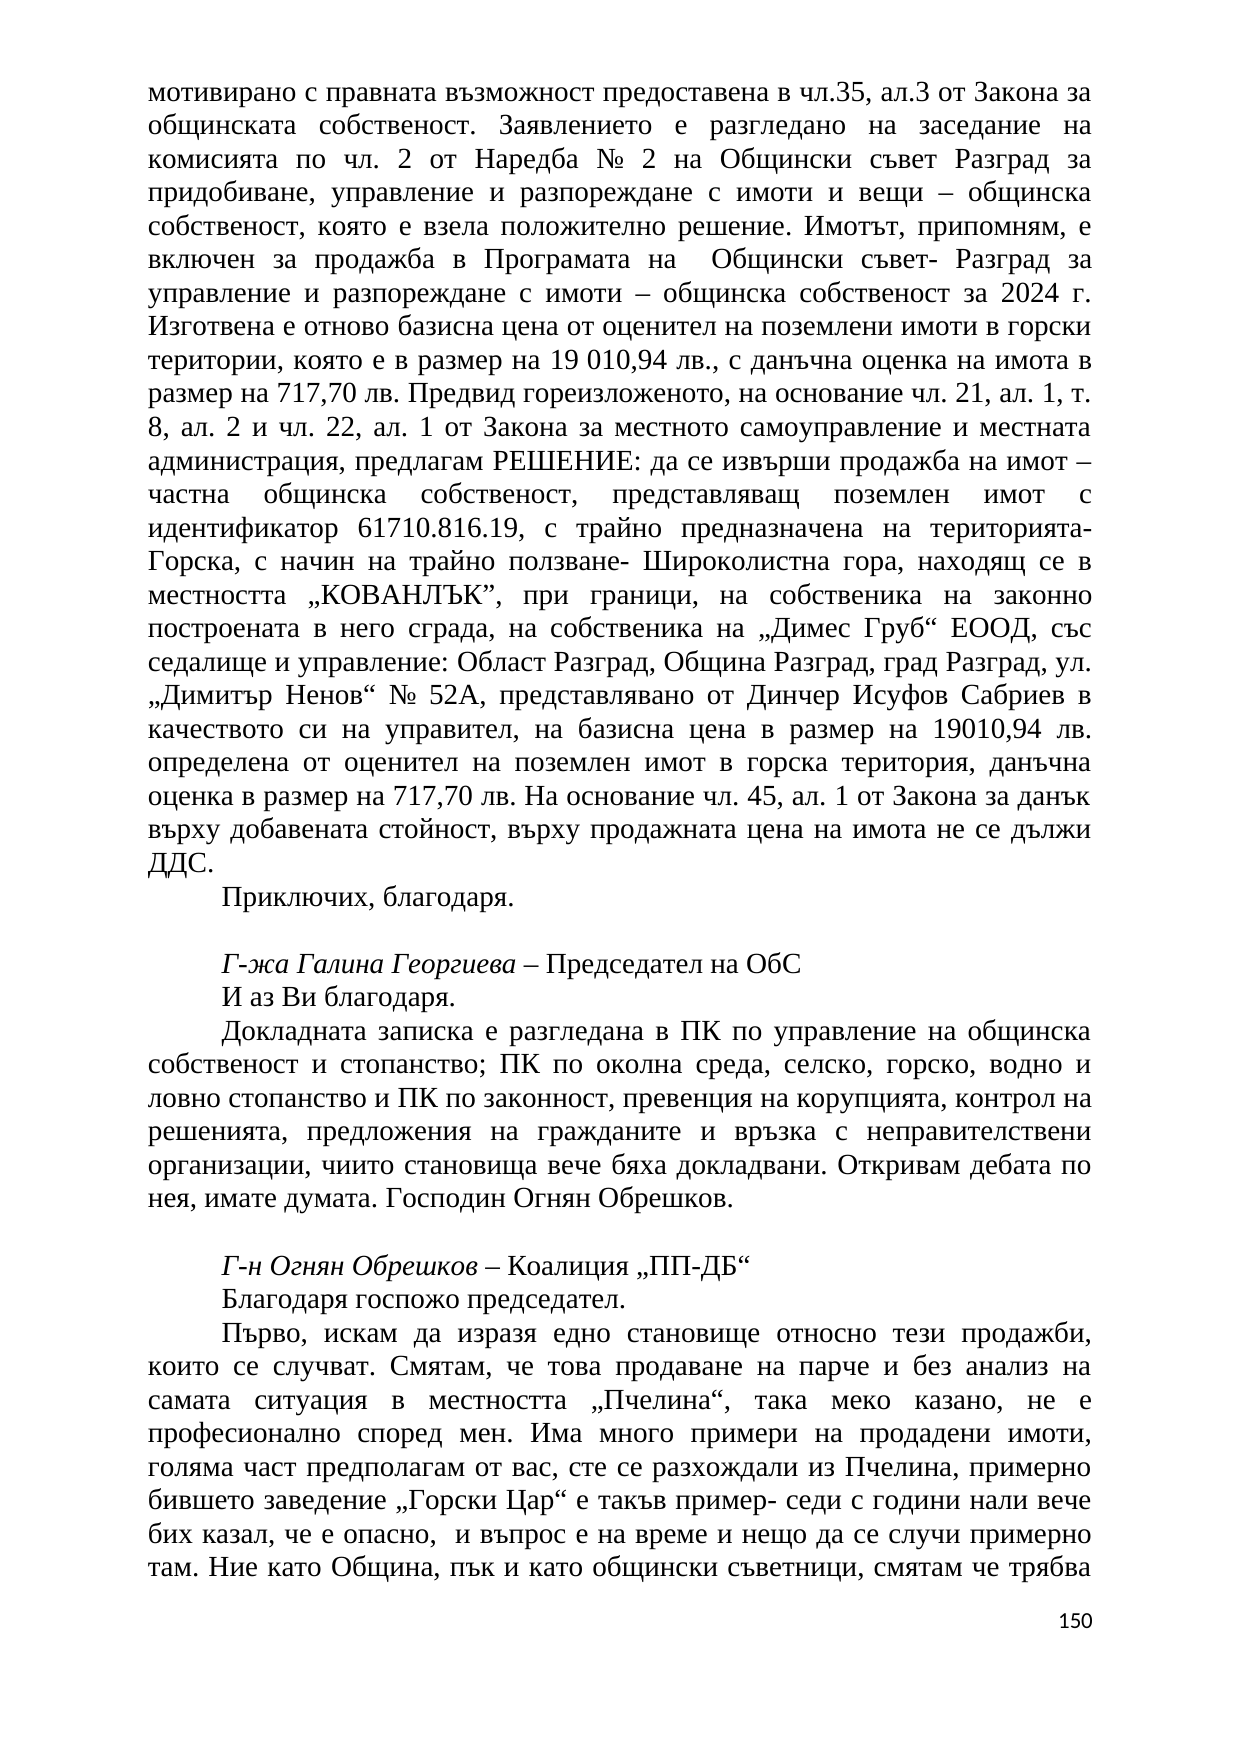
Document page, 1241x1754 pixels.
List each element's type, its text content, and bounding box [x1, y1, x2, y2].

text Приключих, благодаря. [148, 879, 1093, 912]
text мотивирано с правната възможност предоставена в чл.35, ал.3 от Закона за общинската собственост. Заявлението е разгледано на заседание на комисията по чл. 2 от Наредба № 2 на Общински съвет Разград за придобиване, управление и разпореждане с имоти и вещи – общинска собственост, която е взела положително решение. Имотът, припомням, е включен за продажба в Програмата на Общински съвет- Разград за управление и разпореждане с имоти – общинска собственост за 2024 г. Изготвена е отново базисна цена от оценител на поземлени имоти в горски територии, която е в размер на 19 010,94 лв., с данъчна оценка на имота в размер на 717,70 лв. Предвид гореизложеното, на основание чл. 21, ал. 1, т. 8, ал. 2 и чл. 22, ал. 1 от Закона за местното самоуправление и местната администрация, предлагам РЕШЕНИЕ: да се извърши продажба на имот – частна общинска собственост, представляващ поземлен имот с идентификатор 61710.816.19, с трайно предназначена на територията- Горска, с начин на трайно ползване- Широколистна гора, находящ се в местността „КОВАНЛЪК”, при граници, на собственика на законно построената в него сграда, на собственика на „Димес Груб“ ЕООД, със седалище и управление: Област Разград, Община Разград, град Разград, ул. „Димитър Ненов“ № 52А, представлявано от Динчер Исуфов Сабриев в качеството си на управител, на базисна цена в размер на 19010,94 лв. определена от оценител на поземлен имот в горска територия, данъчна оценка в размер на 717,70 лв. На основание чл. 45, ал. 1 от Закона за данък върху добавената стойност, върху продажната цена на имота не се дължи ДДС. [148, 74, 1093, 879]
text Първо, искам да изразя едно становище относно тези продажби, които се случват. Смятам, че това продаване на парче и без анализ на самата ситуация в местността „Пчелина“, така меко казано, не е професионално според мен. Има много примери на продадени имоти, голяма част предполагам от вас, сте се разхождали из Пчелина, примерно бившето заведение „Горски Цар“ е такъв пример- седи с години нали вече бих казал, че е опасно, и въпрос е на време и нещо да се случи примерно там. Ние като Община, пък и като общински съветници, смятам че трябва [148, 1315, 1093, 1583]
text Докладната записка е разгледана в ПК по управление на общинска собственост и стопанство; ПК по околна среда, селско, горско, водно и ловно стопанство и ПК по законност, превенция на корупцията, контрол на решенията, предложения на гражданите и връзка с неправителствени организации, чиито становища вече бяха докладвани. Откривам дебата по нея, имате думата. Господин Огнян Обрешков. [148, 1013, 1093, 1214]
text Г-жа Галина Георгиева – Председател на ОбС [148, 946, 1093, 979]
text Благодаря госпожо председател. [148, 1281, 1093, 1315]
text Г-н Огнян Обрешков – Коалиция „ПП-ДБ“ [148, 1248, 1093, 1281]
text И аз Ви благодаря. [148, 979, 1093, 1013]
